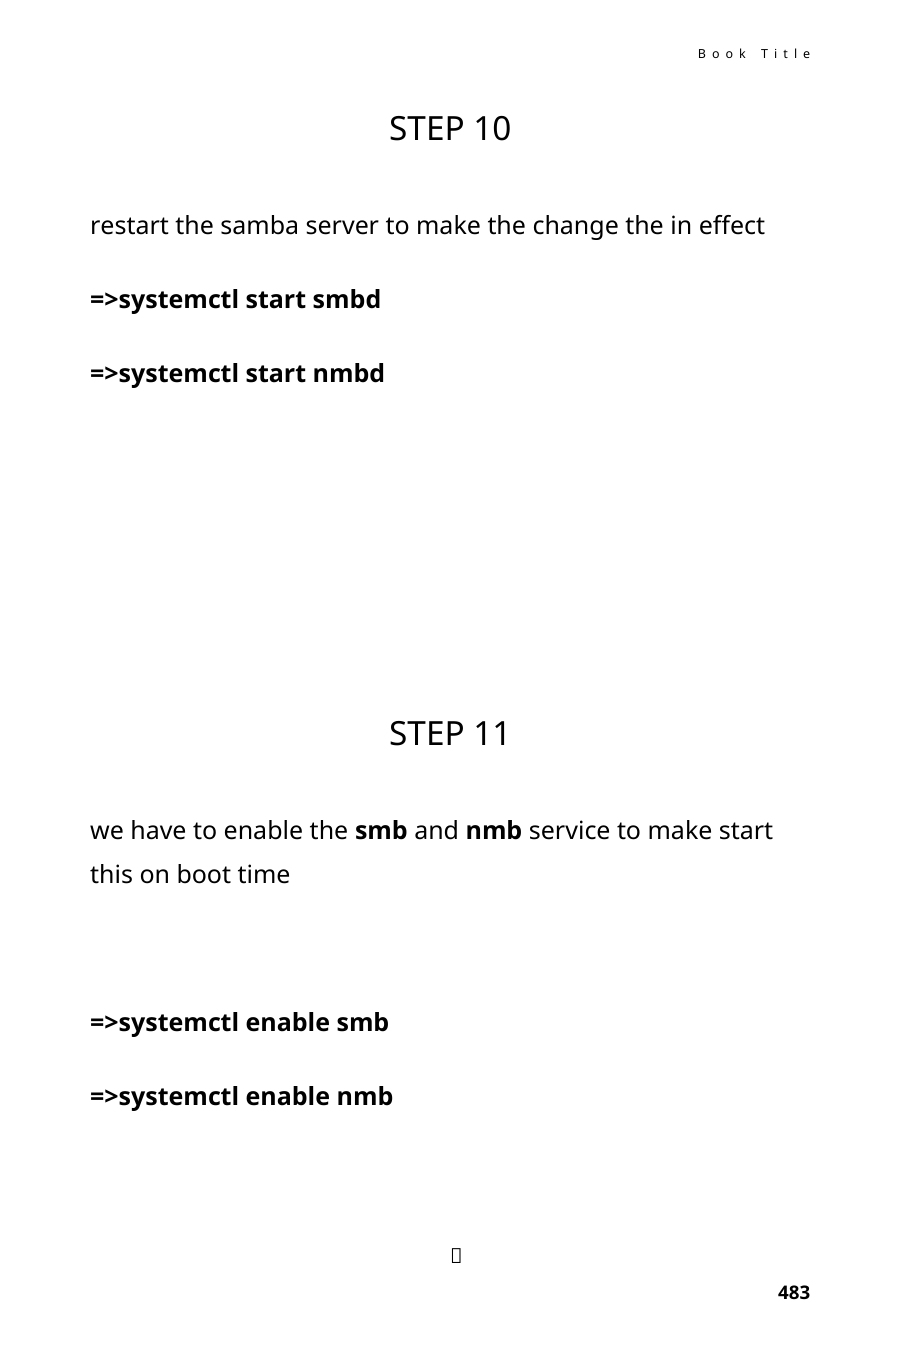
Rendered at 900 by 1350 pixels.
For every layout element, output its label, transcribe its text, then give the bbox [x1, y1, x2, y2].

text STEP 11 [90, 709, 810, 755]
text STEP 10 [90, 105, 810, 150]
text =>systemctl enable nmb [90, 1078, 810, 1112]
text =>systemctl enable smb [90, 1004, 810, 1039]
text =>systemctl start nmbd [90, 356, 810, 390]
text =>systemctl start smbd [90, 282, 810, 316]
text we have to enable the smb and nmb service to make start this on boot time [90, 813, 810, 891]
text restart the samba server to make the change the in effect [90, 208, 810, 242]
